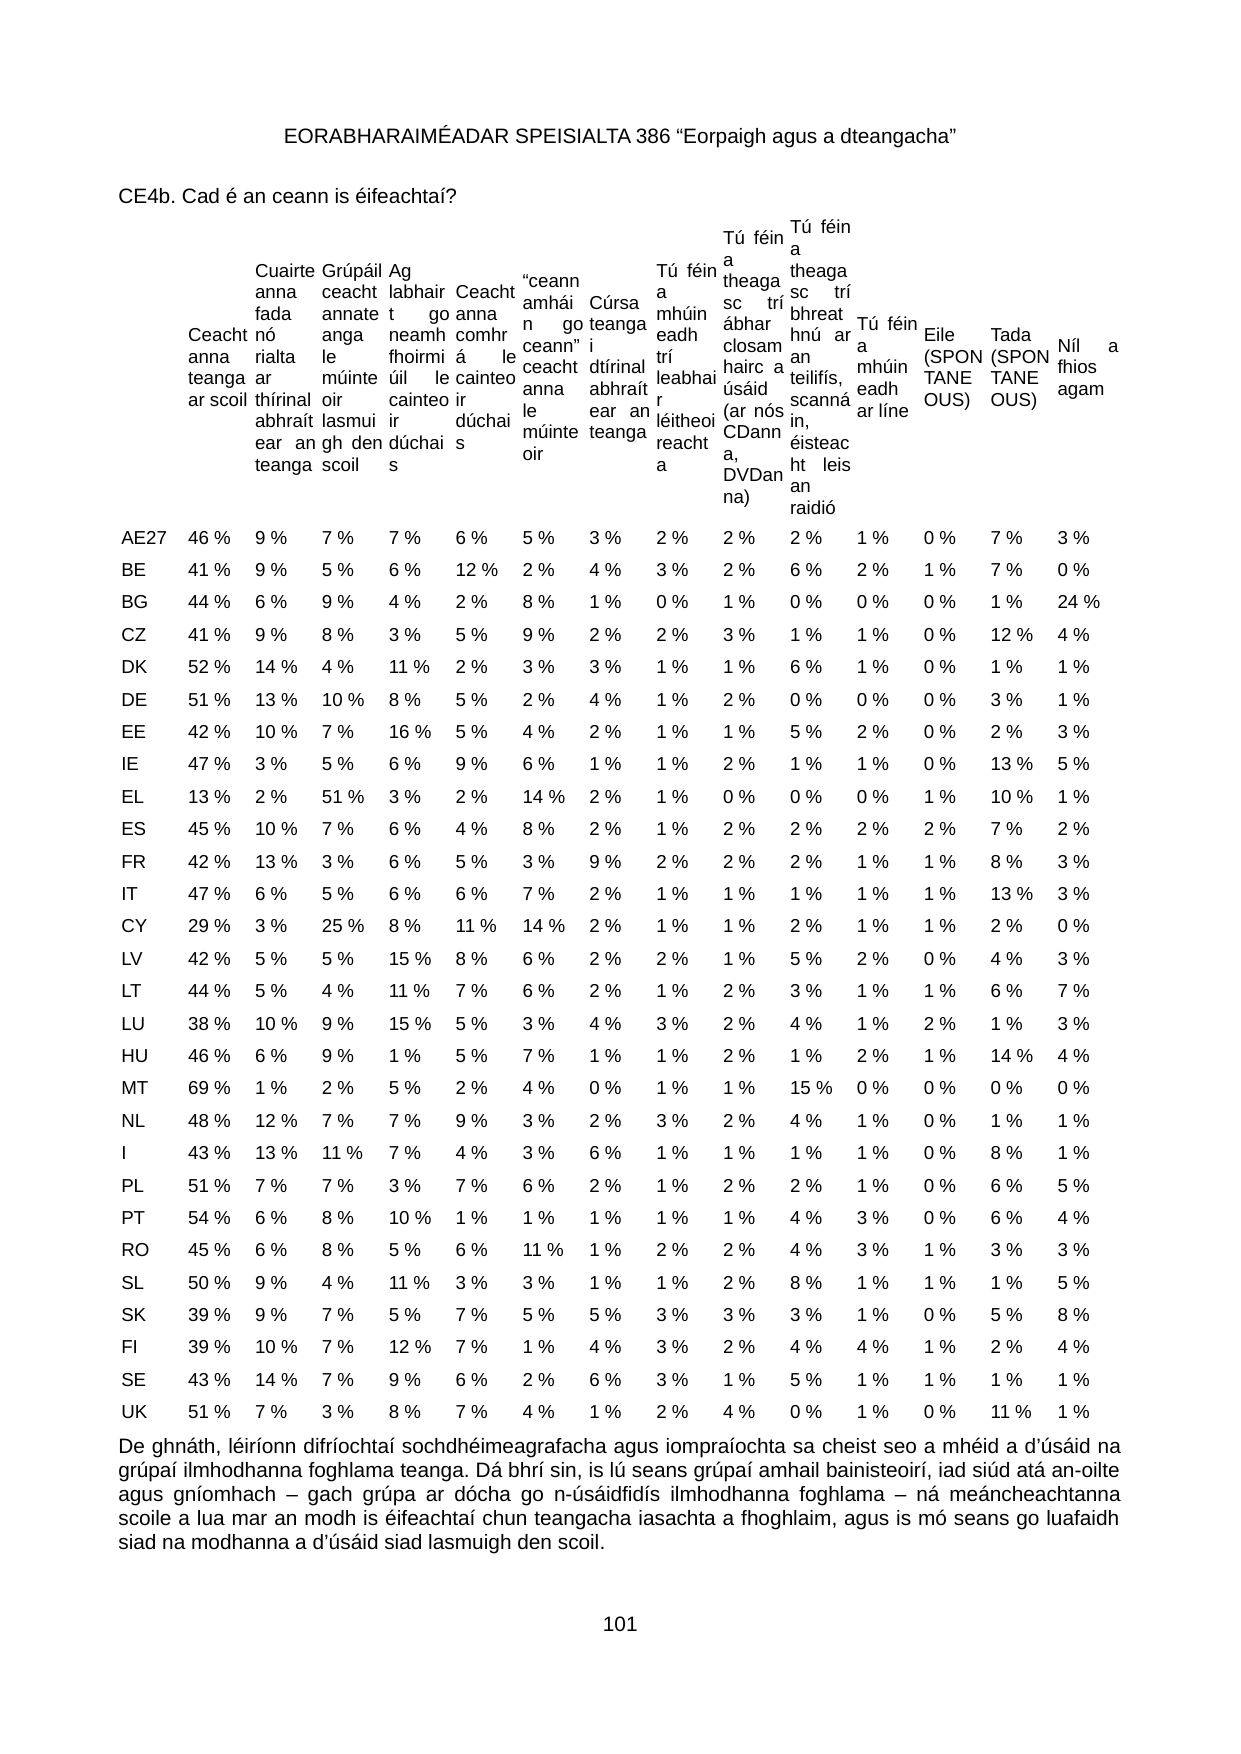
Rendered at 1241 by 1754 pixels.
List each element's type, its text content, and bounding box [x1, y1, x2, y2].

table_cell 42 % [185, 845, 252, 877]
table_cell 2 % [653, 521, 720, 553]
table_cell 51 % [185, 683, 252, 715]
table_cell 4 % [586, 1007, 653, 1039]
table_cell 5 % [787, 1363, 854, 1396]
table_cell 0 % [921, 1299, 987, 1331]
table_cell 0 % [921, 683, 987, 715]
table_cell 1 % [854, 1396, 921, 1428]
table_cell 1 % [720, 878, 787, 910]
table_cell 3 % [252, 748, 319, 780]
table_cell 3 % [1054, 878, 1121, 910]
table_cell 4 % [787, 1201, 854, 1234]
table_cell 1 % [787, 1039, 854, 1072]
table_header Níl a fhios agam [1054, 213, 1121, 521]
table_cell 52 % [185, 651, 252, 683]
table_cell BE [118, 554, 185, 586]
table_cell 6 % [453, 878, 519, 910]
table_cell 6 % [453, 1234, 519, 1266]
table_cell 7 % [319, 813, 386, 845]
table_cell 7 % [519, 1039, 586, 1072]
table_cell 1 % [854, 1007, 921, 1039]
table_header [118, 213, 185, 521]
table_cell 5 % [252, 975, 319, 1007]
table_cell 7 % [453, 975, 519, 1007]
table_cell 3 % [319, 1396, 386, 1428]
table_cell 3 % [386, 618, 452, 651]
table_cell 1 % [453, 1201, 519, 1234]
table_cell 5 % [1054, 1169, 1121, 1201]
table_cell 2 % [720, 845, 787, 877]
table_cell 5 % [386, 1299, 452, 1331]
table_cell 4 % [519, 1396, 586, 1428]
table_cell 5 % [519, 521, 586, 553]
table_cell 13 % [988, 748, 1054, 780]
text De ghnáth, léiríonn difríochtaí sochdhéimeagrafacha agus iompraíochta sa cheist seo a mhéid a d’úsáid na grúpaí ilmhodhanna foghlama teanga. Dá bhrí sin, is lú seans grúpaí amhail bainisteoirí, iad siúd atá an-oilte agus gníomhach – gach grúpa ar dócha go n-úsáidfidís ilmhodhanna foghlama – ná meáncheachtanna scoile a lua mar an modh is éifeachtaí chun teangacha iasachta a fhoghlaim, agus is mó seans go luafaidh siad na modhanna a d’úsáid siad lasmuigh den scoil. [118, 1434, 1122, 1554]
table_cell 2 % [586, 780, 653, 813]
table_cell 7 % [988, 521, 1054, 553]
table_cell 3 % [720, 1299, 787, 1331]
table_cell 1 % [586, 1039, 653, 1072]
table_cell 7 % [319, 1169, 386, 1201]
table_cell 1 % [854, 1137, 921, 1169]
table_cell 3 % [386, 1169, 452, 1201]
table_cell 3 % [519, 845, 586, 877]
table_cell 0 % [787, 586, 854, 618]
table_cell 1 % [787, 618, 854, 651]
table_cell 39 % [185, 1331, 252, 1363]
table_cell 5 % [453, 1007, 519, 1039]
table_cell 2 % [720, 1104, 787, 1137]
text CE4b. Cad é an ceann is éifeachtaí? [118, 183, 1122, 207]
table_cell 1 % [586, 586, 653, 618]
table_cell 8 % [519, 813, 586, 845]
table_cell 3 % [319, 845, 386, 877]
table_cell 1 % [653, 1201, 720, 1234]
table_cell 14 % [252, 651, 319, 683]
table_cell 5 % [1054, 1266, 1121, 1298]
table_cell 5 % [586, 1299, 653, 1331]
table_cell 9 % [252, 1299, 319, 1331]
table_cell 0 % [921, 1169, 987, 1201]
table_cell 1 % [854, 1266, 921, 1298]
table_cell 4 % [386, 586, 452, 618]
table_cell 1 % [653, 1137, 720, 1169]
table_cell 16 % [386, 715, 452, 748]
table_cell 1 % [653, 780, 720, 813]
table_cell 4 % [319, 1266, 386, 1298]
table_cell 1 % [854, 845, 921, 877]
table_cell 0 % [921, 651, 987, 683]
table_cell 2 % [720, 521, 787, 553]
table_cell 13 % [185, 780, 252, 813]
table_cell 10 % [988, 780, 1054, 813]
table_cell 0 % [720, 780, 787, 813]
table_cell 2 % [519, 683, 586, 715]
table_cell 1 % [787, 878, 854, 910]
table_cell 1 % [653, 1169, 720, 1201]
table_cell 54 % [185, 1201, 252, 1234]
table_cell EE [118, 715, 185, 748]
table_cell 2 % [720, 1169, 787, 1201]
table_cell 7 % [519, 878, 586, 910]
table_cell 7 % [319, 1299, 386, 1331]
table_cell 2 % [586, 910, 653, 942]
table_cell 3 % [1054, 942, 1121, 974]
table_cell 13 % [252, 845, 319, 877]
table_cell 2 % [653, 1234, 720, 1266]
table_cell 2 % [720, 813, 787, 845]
table_cell 5 % [988, 1299, 1054, 1331]
table_cell 6 % [453, 1363, 519, 1396]
table_cell 0 % [586, 1072, 653, 1104]
table_cell 44 % [185, 586, 252, 618]
table_cell 9 % [453, 748, 519, 780]
table_cell 5 % [453, 618, 519, 651]
table_cell 0 % [921, 942, 987, 974]
table_cell 4 % [1054, 1201, 1121, 1234]
table_cell 0 % [1054, 554, 1121, 586]
table_cell 6 % [519, 1169, 586, 1201]
table_cell 2 % [787, 813, 854, 845]
table_cell 1 % [653, 878, 720, 910]
table_cell 51 % [185, 1169, 252, 1201]
table_cell 4 % [319, 975, 386, 1007]
table_cell 1 % [586, 1266, 653, 1298]
table_cell 1 % [854, 975, 921, 1007]
table_cell 46 % [185, 521, 252, 553]
table_cell 1 % [653, 1266, 720, 1298]
table_cell 10 % [386, 1201, 452, 1234]
table_cell 2 % [720, 554, 787, 586]
table_cell 1 % [854, 651, 921, 683]
table_cell 6 % [252, 1039, 319, 1072]
table_cell SK [118, 1299, 185, 1331]
table_cell 6 % [252, 878, 319, 910]
table_cell 7 % [252, 1169, 319, 1201]
table_cell 7 % [319, 1104, 386, 1137]
table_cell 2 % [453, 1072, 519, 1104]
table_cell 1 % [586, 1234, 653, 1266]
table_cell 0 % [1054, 910, 1121, 942]
table_cell 2 % [720, 748, 787, 780]
table_cell 2 % [921, 1007, 987, 1039]
table_cell 1 % [988, 1104, 1054, 1137]
table_cell 0 % [787, 780, 854, 813]
table_cell 2 % [586, 878, 653, 910]
table_cell 1 % [854, 618, 921, 651]
table_cell FI [118, 1331, 185, 1363]
table_header Tú féin a mhúineadh ar líne [854, 213, 921, 521]
table_cell 4 % [988, 942, 1054, 974]
table_cell 4 % [787, 1104, 854, 1137]
table_cell 4 % [453, 1137, 519, 1169]
table_cell 7 % [252, 1396, 319, 1428]
table_cell 1 % [921, 845, 987, 877]
table_cell 1 % [653, 1072, 720, 1104]
table_cell 1 % [921, 554, 987, 586]
table_cell 4 % [787, 1007, 854, 1039]
table_cell 2 % [586, 975, 653, 1007]
table_cell 2 % [453, 586, 519, 618]
table_cell 2 % [854, 715, 921, 748]
table_cell 12 % [988, 618, 1054, 651]
table_cell 2 % [720, 975, 787, 1007]
table_header Grúpáilceachtannateanga le múinteoir lasmuigh den scoil [319, 213, 386, 521]
table_cell 7 % [453, 1169, 519, 1201]
table_cell 10 % [252, 1331, 319, 1363]
table_cell 8 % [319, 1234, 386, 1266]
table_cell 46 % [185, 1039, 252, 1072]
table_cell 1 % [1054, 1137, 1121, 1169]
table_cell 8 % [319, 618, 386, 651]
table_cell 1 % [921, 1234, 987, 1266]
table_cell 3 % [519, 1266, 586, 1298]
table_cell 2 % [720, 1234, 787, 1266]
table_cell 1 % [921, 780, 987, 813]
table_cell 41 % [185, 554, 252, 586]
table_cell 9 % [319, 586, 386, 618]
table_cell PL [118, 1169, 185, 1201]
table_cell 2 % [854, 813, 921, 845]
table_cell 1 % [720, 1363, 787, 1396]
table_cell 5 % [1054, 748, 1121, 780]
table_cell 2 % [453, 651, 519, 683]
table_cell 2 % [720, 683, 787, 715]
table_cell 7 % [319, 1363, 386, 1396]
table_cell 2 % [586, 813, 653, 845]
table_cell 3 % [988, 1234, 1054, 1266]
table_header Tú féin a theagasc trí bhreathnú ar an teilifís, scannáin, éisteacht leis an raidió [787, 213, 854, 521]
table_cell 43 % [185, 1137, 252, 1169]
table_cell 6 % [386, 554, 452, 586]
table_cell 6 % [519, 942, 586, 974]
table_cell 42 % [185, 942, 252, 974]
table_cell 45 % [185, 1234, 252, 1266]
table_cell 6 % [988, 1201, 1054, 1234]
table_cell LU [118, 1007, 185, 1039]
table_header Tada (SPONTANEOUS) [988, 213, 1054, 521]
table_cell 10 % [252, 813, 319, 845]
table_cell 1 % [586, 1201, 653, 1234]
table_cell 12 % [386, 1331, 452, 1363]
table_cell MT [118, 1072, 185, 1104]
table_cell 7 % [453, 1331, 519, 1363]
table_header Ceachtanna teanga ar scoil [185, 213, 252, 521]
table_cell 51 % [319, 780, 386, 813]
table_cell I [118, 1137, 185, 1169]
table_cell 1 % [1054, 651, 1121, 683]
table_cell 1 % [386, 1039, 452, 1072]
table_cell 2 % [653, 618, 720, 651]
table_cell 0 % [921, 586, 987, 618]
table_cell 0 % [854, 683, 921, 715]
table_cell 14 % [252, 1363, 319, 1396]
table_cell 2 % [519, 554, 586, 586]
table_cell 1 % [854, 1169, 921, 1201]
table_cell 4 % [1054, 1039, 1121, 1072]
table_cell 7 % [988, 813, 1054, 845]
table_cell 4 % [519, 715, 586, 748]
table_cell 0 % [921, 1072, 987, 1104]
table_cell 8 % [787, 1266, 854, 1298]
table_cell 1 % [653, 651, 720, 683]
table_cell 4 % [787, 1331, 854, 1363]
table_cell 8 % [988, 845, 1054, 877]
table_cell 3 % [653, 554, 720, 586]
table_cell 9 % [386, 1363, 452, 1396]
table_cell 14 % [988, 1039, 1054, 1072]
table_cell 5 % [787, 942, 854, 974]
table_cell 2 % [720, 1007, 787, 1039]
table_cell 9 % [319, 1007, 386, 1039]
table_cell 8 % [386, 910, 452, 942]
table_cell 1 % [653, 910, 720, 942]
table_cell 2 % [586, 942, 653, 974]
table_cell 2 % [854, 1039, 921, 1072]
table_cell 1 % [854, 1104, 921, 1137]
table_cell 0 % [854, 1072, 921, 1104]
table_cell 11 % [988, 1396, 1054, 1428]
table_cell 2 % [453, 780, 519, 813]
table_cell 2 % [653, 1396, 720, 1428]
table_cell 7 % [1054, 975, 1121, 1007]
table_cell 1 % [1054, 1396, 1121, 1428]
table_cell 1 % [854, 910, 921, 942]
table_cell 1 % [921, 975, 987, 1007]
table_cell 24 % [1054, 586, 1121, 618]
table_cell 2 % [921, 813, 987, 845]
table_cell 4 % [319, 651, 386, 683]
table_cell 44 % [185, 975, 252, 1007]
table_cell 1 % [854, 1299, 921, 1331]
table_cell 7 % [386, 1137, 452, 1169]
table_cell 8 % [988, 1137, 1054, 1169]
table_cell 47 % [185, 748, 252, 780]
table_cell 48 % [185, 1104, 252, 1137]
table_cell BG [118, 586, 185, 618]
table_cell 5 % [519, 1299, 586, 1331]
table_cell 3 % [787, 1299, 854, 1331]
table_cell 10 % [319, 683, 386, 715]
table_cell 7 % [988, 554, 1054, 586]
table_cell 69 % [185, 1072, 252, 1104]
table_cell 1 % [653, 748, 720, 780]
table_cell 3 % [519, 1104, 586, 1137]
table_cell 6 % [252, 1234, 319, 1266]
table_cell NL [118, 1104, 185, 1137]
table_cell 47 % [185, 878, 252, 910]
table_cell 3 % [1054, 845, 1121, 877]
table_cell 6 % [586, 1363, 653, 1396]
table_cell 3 % [653, 1299, 720, 1331]
table_cell 15 % [787, 1072, 854, 1104]
table_cell 39 % [185, 1299, 252, 1331]
table_cell 5 % [319, 942, 386, 974]
table_cell 11 % [519, 1234, 586, 1266]
table_cell 5 % [319, 748, 386, 780]
table_cell 1 % [1054, 683, 1121, 715]
table_cell 4 % [586, 683, 653, 715]
table_cell 0 % [921, 715, 987, 748]
table_cell 7 % [453, 1299, 519, 1331]
table_cell 12 % [252, 1104, 319, 1137]
table_cell 10 % [252, 1007, 319, 1039]
table_cell 1 % [921, 1363, 987, 1396]
table_cell 7 % [319, 1331, 386, 1363]
table_cell 38 % [185, 1007, 252, 1039]
table_cell 9 % [519, 618, 586, 651]
table_cell 9 % [586, 845, 653, 877]
table_cell 4 % [787, 1234, 854, 1266]
table_cell 7 % [386, 1104, 452, 1137]
table_cell 5 % [386, 1234, 452, 1266]
table_header Tú féin a mhúineadh trí leabhair léitheoireachta [653, 213, 720, 521]
table_cell 0 % [787, 683, 854, 715]
table_cell 2 % [854, 554, 921, 586]
table_cell 3 % [1054, 1007, 1121, 1039]
table_cell 42 % [185, 715, 252, 748]
table_cell 43 % [185, 1363, 252, 1396]
table_cell 0 % [921, 618, 987, 651]
table_cell 7 % [386, 521, 452, 553]
table_cell 5 % [386, 1072, 452, 1104]
table_cell 1 % [653, 813, 720, 845]
table_header Eile (SPONTANEOUS) [921, 213, 987, 521]
table_cell 13 % [252, 683, 319, 715]
table_cell 2 % [787, 1169, 854, 1201]
table_cell 8 % [453, 942, 519, 974]
table_cell 3 % [519, 651, 586, 683]
table_cell 9 % [453, 1104, 519, 1137]
table_cell 50 % [185, 1266, 252, 1298]
table_cell 9 % [252, 1266, 319, 1298]
table_cell FR [118, 845, 185, 877]
table_cell 3 % [854, 1234, 921, 1266]
table_cell 3 % [1054, 1234, 1121, 1266]
table_cell 6 % [386, 813, 452, 845]
table_cell 1 % [720, 942, 787, 974]
table_cell 3 % [386, 780, 452, 813]
table_cell AE27 [118, 521, 185, 553]
table_cell 2 % [988, 715, 1054, 748]
table_cell 4 % [1054, 618, 1121, 651]
table_cell 1 % [854, 878, 921, 910]
table_cell 1 % [720, 1072, 787, 1104]
table_cell 6 % [988, 975, 1054, 1007]
table_cell 29 % [185, 910, 252, 942]
table_cell 3 % [988, 683, 1054, 715]
table_cell 11 % [386, 1266, 452, 1298]
table_cell 11 % [453, 910, 519, 942]
table_cell 45 % [185, 813, 252, 845]
table_cell 13 % [252, 1137, 319, 1169]
table_cell 1 % [586, 1396, 653, 1428]
table_cell 5 % [252, 942, 319, 974]
table_header Tú féin a theagasc trí ábhar closamhairc a úsáid (ar nós CDanna, DVDanna) [720, 213, 787, 521]
table_cell 1 % [720, 651, 787, 683]
table_cell 1 % [988, 586, 1054, 618]
table_cell 6 % [988, 1169, 1054, 1201]
table_cell 15 % [386, 1007, 452, 1039]
table_cell 6 % [386, 845, 452, 877]
table_cell 4 % [720, 1396, 787, 1428]
table_cell 8 % [386, 1396, 452, 1428]
table_cell 2 % [720, 1331, 787, 1363]
table_cell 5 % [319, 878, 386, 910]
table_cell 10 % [252, 715, 319, 748]
table_cell 1 % [252, 1072, 319, 1104]
table_cell 14 % [519, 910, 586, 942]
table_cell 4 % [453, 813, 519, 845]
table_cell 4 % [854, 1331, 921, 1363]
table_cell 1 % [854, 1363, 921, 1396]
table_cell 9 % [252, 618, 319, 651]
table_cell 8 % [519, 586, 586, 618]
table_cell 1 % [787, 748, 854, 780]
table_cell HU [118, 1039, 185, 1072]
table_cell 7 % [319, 521, 386, 553]
table_cell 1 % [720, 1137, 787, 1169]
table_cell EL [118, 780, 185, 813]
table_cell 2 % [720, 1266, 787, 1298]
table_cell 1 % [720, 715, 787, 748]
table_cell 9 % [319, 1039, 386, 1072]
table_cell 1 % [921, 878, 987, 910]
table_cell 1 % [519, 1331, 586, 1363]
table_cell LV [118, 942, 185, 974]
table_cell 1 % [787, 1137, 854, 1169]
table_header Ag labhairt go neamhfhoirmiúil le cainteoir dúchais [386, 213, 452, 521]
table_cell 9 % [252, 521, 319, 553]
table_cell 51 % [185, 1396, 252, 1428]
table_cell 1 % [1054, 1104, 1121, 1137]
table_cell 6 % [586, 1137, 653, 1169]
table_cell 6 % [787, 554, 854, 586]
table_cell 2 % [988, 1331, 1054, 1363]
table_cell 2 % [586, 1169, 653, 1201]
table_cell 1 % [1054, 1363, 1121, 1396]
table_cell IT [118, 878, 185, 910]
table_cell 5 % [453, 683, 519, 715]
table_cell 1 % [653, 683, 720, 715]
table_cell RO [118, 1234, 185, 1266]
table_cell 1 % [988, 1266, 1054, 1298]
table_cell 1 % [921, 1331, 987, 1363]
table_cell SL [118, 1266, 185, 1298]
table_cell 4 % [586, 1331, 653, 1363]
table_cell 2 % [586, 715, 653, 748]
table_cell ES [118, 813, 185, 845]
table_cell DE [118, 683, 185, 715]
table_cell 4 % [519, 1072, 586, 1104]
table_cell 2 % [988, 910, 1054, 942]
table_cell 3 % [1054, 715, 1121, 748]
table_cell 5 % [787, 715, 854, 748]
table_header Ceachtanna comhrá le cainteoir dúchais [453, 213, 519, 521]
table_cell 6 % [519, 748, 586, 780]
table_cell 5 % [453, 715, 519, 748]
table_cell CZ [118, 618, 185, 651]
table_cell 0 % [921, 521, 987, 553]
table_cell 13 % [988, 878, 1054, 910]
table_cell 1 % [653, 715, 720, 748]
table_cell 8 % [1054, 1299, 1121, 1331]
table_cell 3 % [787, 975, 854, 1007]
table_cell 1 % [921, 910, 987, 942]
table_cell LT [118, 975, 185, 1007]
table_cell 8 % [319, 1201, 386, 1234]
table_header Cúrsa teanga i dtírinalabhraítear an teanga [586, 213, 653, 521]
table_cell 0 % [1054, 1072, 1121, 1104]
table_cell SE [118, 1363, 185, 1396]
table_cell 2 % [653, 845, 720, 877]
table_cell 1 % [1054, 780, 1121, 813]
table_cell 3 % [653, 1007, 720, 1039]
table_cell 2 % [787, 521, 854, 553]
table_cell 5 % [453, 845, 519, 877]
table_cell 3 % [653, 1331, 720, 1363]
table_cell 12 % [453, 554, 519, 586]
table_cell 9 % [252, 554, 319, 586]
table_cell 4 % [586, 554, 653, 586]
table_cell 3 % [1054, 521, 1121, 553]
table_cell 6 % [252, 586, 319, 618]
table_cell 3 % [519, 1137, 586, 1169]
table_cell 2 % [319, 1072, 386, 1104]
table_cell 1 % [720, 910, 787, 942]
table_cell 0 % [921, 1137, 987, 1169]
table_cell 1 % [988, 1007, 1054, 1039]
table_cell 3 % [252, 910, 319, 942]
table_cell 0 % [921, 1201, 987, 1234]
table_cell 6 % [453, 521, 519, 553]
table_cell 1 % [854, 521, 921, 553]
table_cell IE [118, 748, 185, 780]
table_cell 2 % [854, 942, 921, 974]
table_cell 0 % [921, 748, 987, 780]
table_cell 0 % [988, 1072, 1054, 1104]
table_cell 0 % [854, 586, 921, 618]
table_cell 15 % [386, 942, 452, 974]
table_cell CY [118, 910, 185, 942]
table_cell 6 % [519, 975, 586, 1007]
table_cell 6 % [386, 878, 452, 910]
table_cell 1 % [653, 975, 720, 1007]
table_cell 1 % [653, 1039, 720, 1072]
table_cell 5 % [319, 554, 386, 586]
table_cell 11 % [386, 975, 452, 1007]
table_cell 25 % [319, 910, 386, 942]
table_cell 2 % [1054, 813, 1121, 845]
table_cell 3 % [854, 1201, 921, 1234]
table_cell 6 % [386, 748, 452, 780]
table_cell DK [118, 651, 185, 683]
table_cell 3 % [453, 1266, 519, 1298]
table_cell 1 % [988, 651, 1054, 683]
table_cell 7 % [319, 715, 386, 748]
table_cell 6 % [252, 1201, 319, 1234]
table_cell 6 % [787, 651, 854, 683]
table_cell 2 % [252, 780, 319, 813]
table_cell PT [118, 1201, 185, 1234]
table_cell 0 % [921, 1104, 987, 1137]
table_cell 0 % [787, 1396, 854, 1428]
table_cell 1 % [921, 1266, 987, 1298]
table_cell 2 % [586, 618, 653, 651]
table_cell 7 % [453, 1396, 519, 1428]
table_cell 1 % [720, 586, 787, 618]
table_cell 14 % [519, 780, 586, 813]
table_cell 11 % [386, 651, 452, 683]
table_cell 3 % [519, 1007, 586, 1039]
table_cell 0 % [921, 1396, 987, 1428]
table_cell 1 % [720, 1201, 787, 1234]
table_cell 41 % [185, 618, 252, 651]
table_cell 3 % [720, 618, 787, 651]
table_cell 5 % [453, 1039, 519, 1072]
table_header “ceann amháin go ceann”ceachtanna le múinteoir [519, 213, 586, 521]
table_cell 2 % [653, 942, 720, 974]
table_cell 2 % [720, 1039, 787, 1072]
table_cell UK [118, 1396, 185, 1428]
table_cell 2 % [787, 845, 854, 877]
table_cell 3 % [586, 521, 653, 553]
table_cell 11 % [319, 1137, 386, 1169]
table_cell 8 % [386, 683, 452, 715]
table_cell 1 % [854, 748, 921, 780]
table_cell 2 % [519, 1363, 586, 1396]
table_cell 2 % [787, 910, 854, 942]
table_cell 1 % [519, 1201, 586, 1234]
table_cell 1 % [921, 1039, 987, 1072]
table_cell 3 % [653, 1363, 720, 1396]
table_cell 3 % [586, 651, 653, 683]
table_cell 2 % [586, 1104, 653, 1137]
table_cell 3 % [653, 1104, 720, 1137]
table_cell 1 % [586, 748, 653, 780]
table_header Cuairteanna fada nó rialta ar thírinalabhraítear an teanga [252, 213, 319, 521]
table_cell 0 % [854, 780, 921, 813]
table_cell 0 % [653, 586, 720, 618]
table_cell 1 % [988, 1363, 1054, 1396]
table_cell 4 % [1054, 1331, 1121, 1363]
